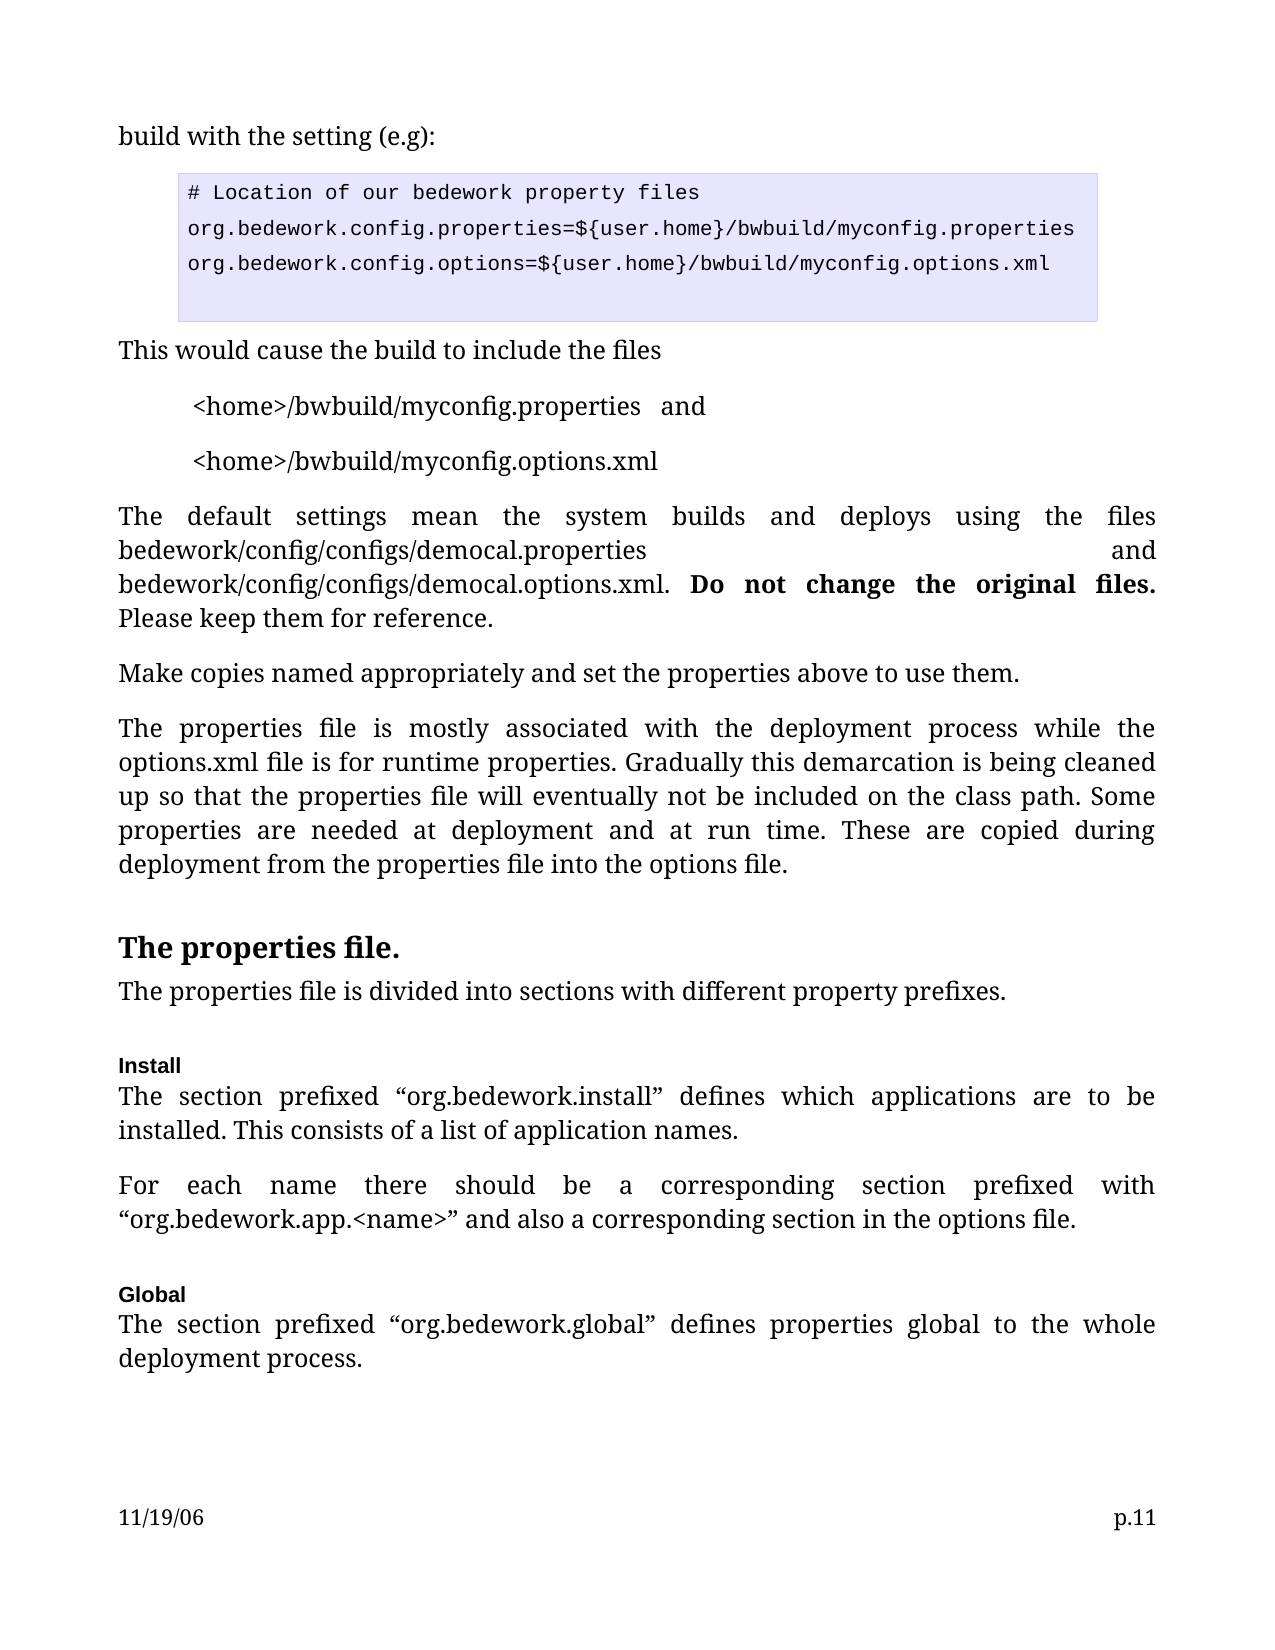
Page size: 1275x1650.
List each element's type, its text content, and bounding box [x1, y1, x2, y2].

text <home>/bwbuild/myconfig.options.xml [192, 443, 1157, 477]
text The default settings mean the system builds and deploys using the files bedework/config/configs/democal.properties and bedework/config/configs/democal.options.xml. Do not change the original files. Please keep them for reference. [118, 498, 1157, 634]
text For each name there should be a corresponding section prefixed with “org.bedework.app.<name>” and also a corresponding section in the options file. [118, 1168, 1157, 1236]
text org.bedework.config.properties=${user.home}/bwbuild/myconfig.properties [179, 209, 1097, 241]
text The section prefixed “org.bedework.global” defines properties global to the whole deployment process. [118, 1307, 1157, 1375]
text # Location of our bedework property files [179, 174, 1097, 206]
text This would cause the build to include the files [118, 333, 1157, 367]
text The properties file is divided into sections with different property prefixes. [118, 973, 1157, 1007]
text The section prefixed “org.bedework.install” defines which applications are to be installed. This consists of a list of application names. [118, 1078, 1157, 1147]
subtitle The properties file. [118, 928, 1157, 967]
text org.bedework.config.options=${user.home}/bwbuild/myconfig.options.xml [179, 244, 1097, 277]
subtitle Global [118, 1282, 1157, 1307]
text The properties file is mostly associated with the deployment process while the options.xml file is for runtime properties. Gradually this demarcation is being cleaned up so that the properties file will eventually not be included on the class path. Some properties are needed at deployment and at run time. These are copied during deployment from the properties file into the options file. [118, 711, 1157, 881]
text build with the setting (e.g): [118, 118, 1157, 152]
subtitle Install [118, 1054, 1157, 1078]
text <home>/bwbuild/myconfig.properties and [192, 388, 1157, 422]
text Make copies named appropriately and set the properties above to use them. [118, 656, 1157, 690]
